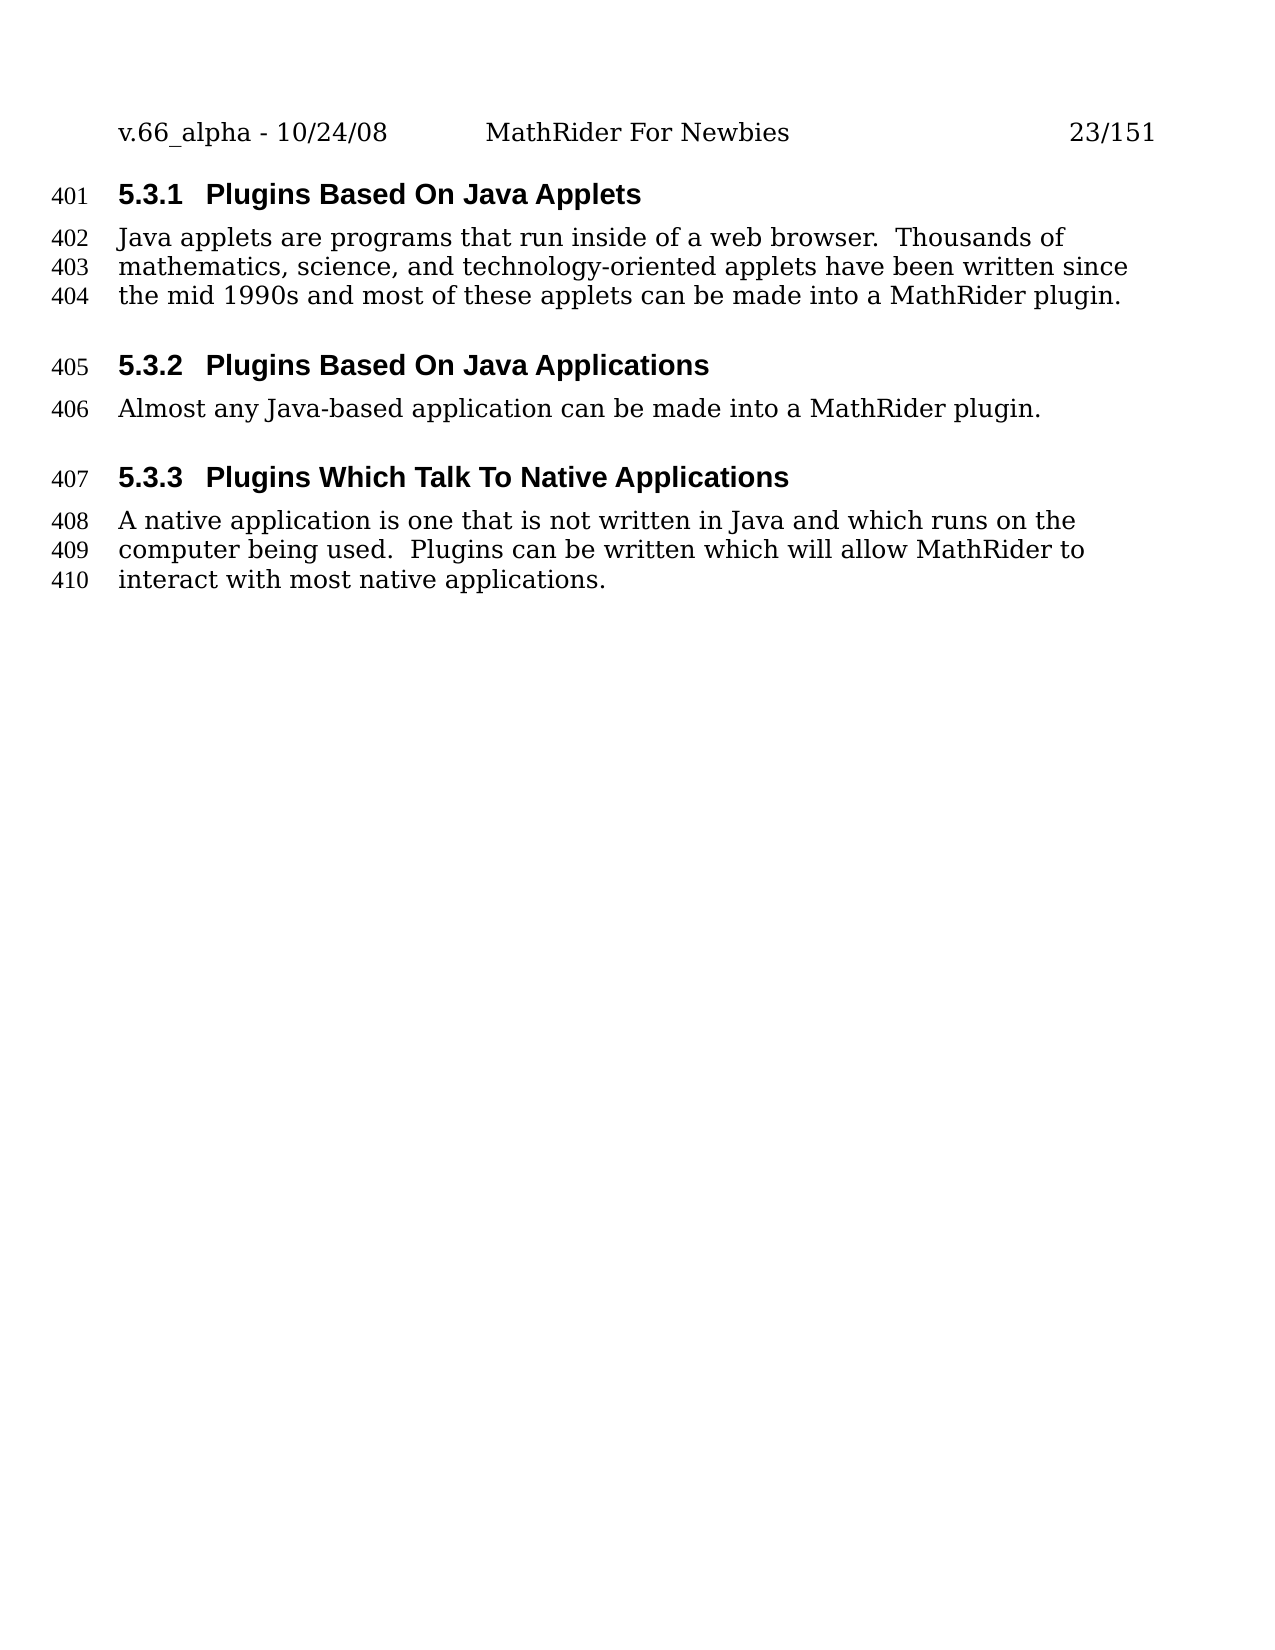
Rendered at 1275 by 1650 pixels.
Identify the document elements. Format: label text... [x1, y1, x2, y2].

text A native application is one that is not written in Java and which runs on the computer being used. Plugins can be written which will allow MathRider to interact with most native applications. [118, 507, 1157, 594]
subtitle Plugins Based On Java Applets [118, 177, 1157, 210]
text Java applets are programs that run inside of a web browser. Thousands of mathematics, science, and technology-oriented applets have been written since the mid 1990s and most of these applets can be made into a MathRider plugin. [118, 223, 1157, 310]
subtitle Plugins Based On Java Applications [118, 348, 1157, 381]
subtitle Plugins Which Talk To Native Applications [118, 461, 1157, 494]
text Almost any Java-based application can be made into a MathRider plugin. [118, 394, 1157, 423]
